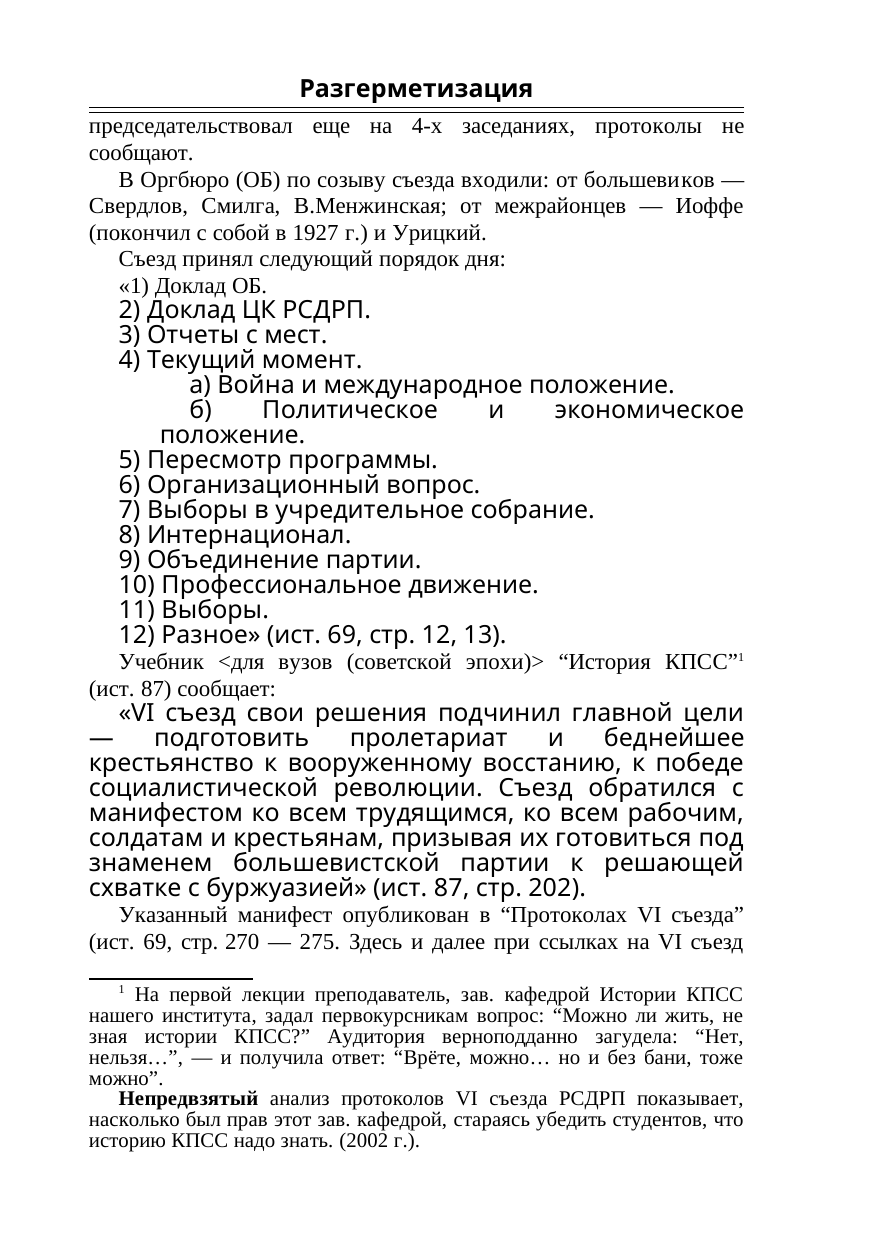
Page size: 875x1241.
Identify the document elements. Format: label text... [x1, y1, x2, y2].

text 4) Текущий момент. [89, 348, 744, 373]
text «VI съезд свои реше­ния подчинил главной цели — подготовить пролетариат и бед­нейшее крестьянство к вооруженному восстанию, к победе социалистической революции. Съезд обратился с манифестом ко всем трудящимся, ко всем рабочим, солдатам и кресть­янам, призывая их готовиться под знаменем большевистской партии к решающей схватке с буржуазией» (ист. 87, стр. 202). [89, 701, 744, 901]
text 7) Выборы в учредительное собрание. [89, 498, 744, 523]
text 6) Организационный вопрос. [89, 473, 744, 498]
text Непредвзятый анализ протоколов VI съезда РСДРП показывает, насколько был прав этот зав. кафедрой, стараясь убедить студентов, что историю КПСС надо знать. (2002 г.). [89, 1089, 744, 1152]
text 8) Интернационал. [89, 523, 744, 548]
text 2) Доклад ЦК РСДРП. [89, 298, 744, 323]
text а) Война и международное положение. [159, 373, 744, 398]
text 3) Отчеты с мест. [89, 323, 744, 348]
text «1) Доклад ОБ. [89, 272, 744, 298]
text председательствовал еще на 4-х заседаниях, прото­колы не сообщают. [89, 113, 744, 165]
text 12) Разное» (ист. 69, стр. 12, 13). [89, 623, 744, 648]
text Указанный манифест опубликован в “Протоколах VI съезда” (ист. 69, стр. 270 — 275. Здесь и далее при ссылках на VI съезд [89, 901, 744, 954]
text На первой лекции преподаватель, зав. кафедрой Истории КПСС нашего института, задал первокурсникам вопрос: “Можно ли жить, не зная истории КПСС?” Аудитория верноподданно загудела: “Нет, нельзя…”, — и получила ответ: “Врёте, можно… но и без бани, тоже можно”. [89, 985, 744, 1089]
text Учебник <для вузов (советской эпохи)> “История КПСС” (ист. 87) сообщает: [89, 648, 744, 701]
text 9) Объединение партии. [89, 548, 744, 573]
text 11) Выборы. [89, 598, 744, 623]
text В Оргбюро (ОБ) по созыву съезда входили: от большеви­ков — Свердлов, Смилга, В.Менжинская; от межрайонцев — Иоффе (покончил с собой в 1927 г.) и Урицкий. [89, 165, 744, 245]
text Съезд принял следующий порядок дня: [89, 245, 744, 272]
text б) Политическое и экономическое положение. [159, 398, 744, 448]
text 5) Пересмотр программы. [89, 448, 744, 473]
text 10) Профессиональное движение. [89, 573, 744, 598]
